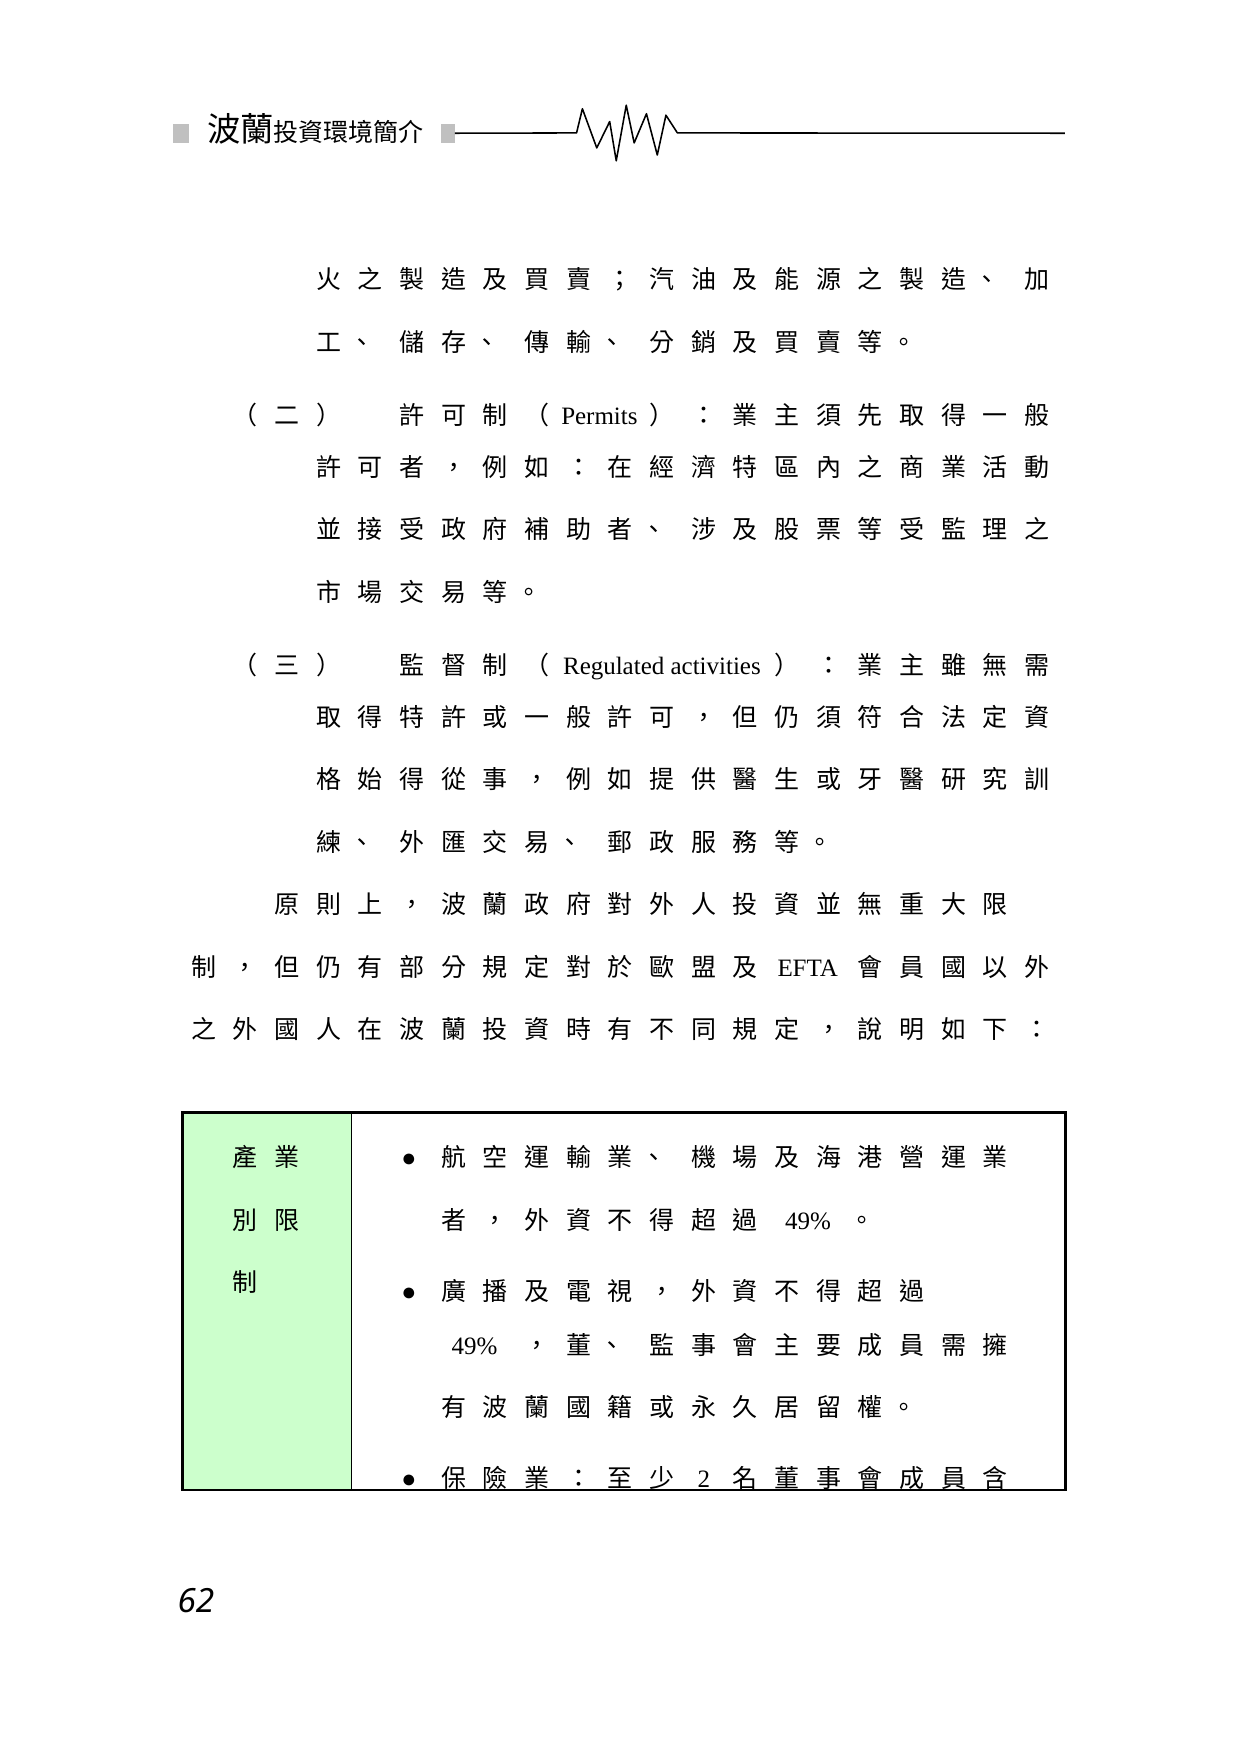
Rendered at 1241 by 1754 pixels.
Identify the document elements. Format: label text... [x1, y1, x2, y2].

text （二） 許可制（Permits）：業主須先取得一般許可者，例如：在經濟特區內之商業活動並接受政府補助者、涉及股票等受監理之市場交易等。 [207, 361, 1058, 611]
table_header 產業別限制 [184, 1114, 351, 1489]
text 火之製造及買賣；汽油及能源之製造、加工、儲存、傳輸、分銷及買賣等。 [207, 236, 1058, 361]
text 原則上，波蘭政府對外人投資並無重大限制，但仍有部分規定對於歐盟及EFTA會員國以外之外國人在波蘭投資時有不同規定，說明如下： [183, 861, 1058, 1111]
text （三） 監督制（Regulated activities）：業主雖無需取得特許或一般許可，但仍須符合法定資格始得從事，例如提供醫生或牙醫研究訓練、外匯交易、郵政服務等。 [207, 611, 1058, 861]
table_header ● 航空運輸業、機場及海港營運業者，外資不得超過49%。 ● 廣播及電視，外資不得超過49%，董、監事會主要成員需擁有波蘭國籍或永久居留權。 ● 保險業：至少2名董事會成員含 [352, 1114, 1064, 1489]
